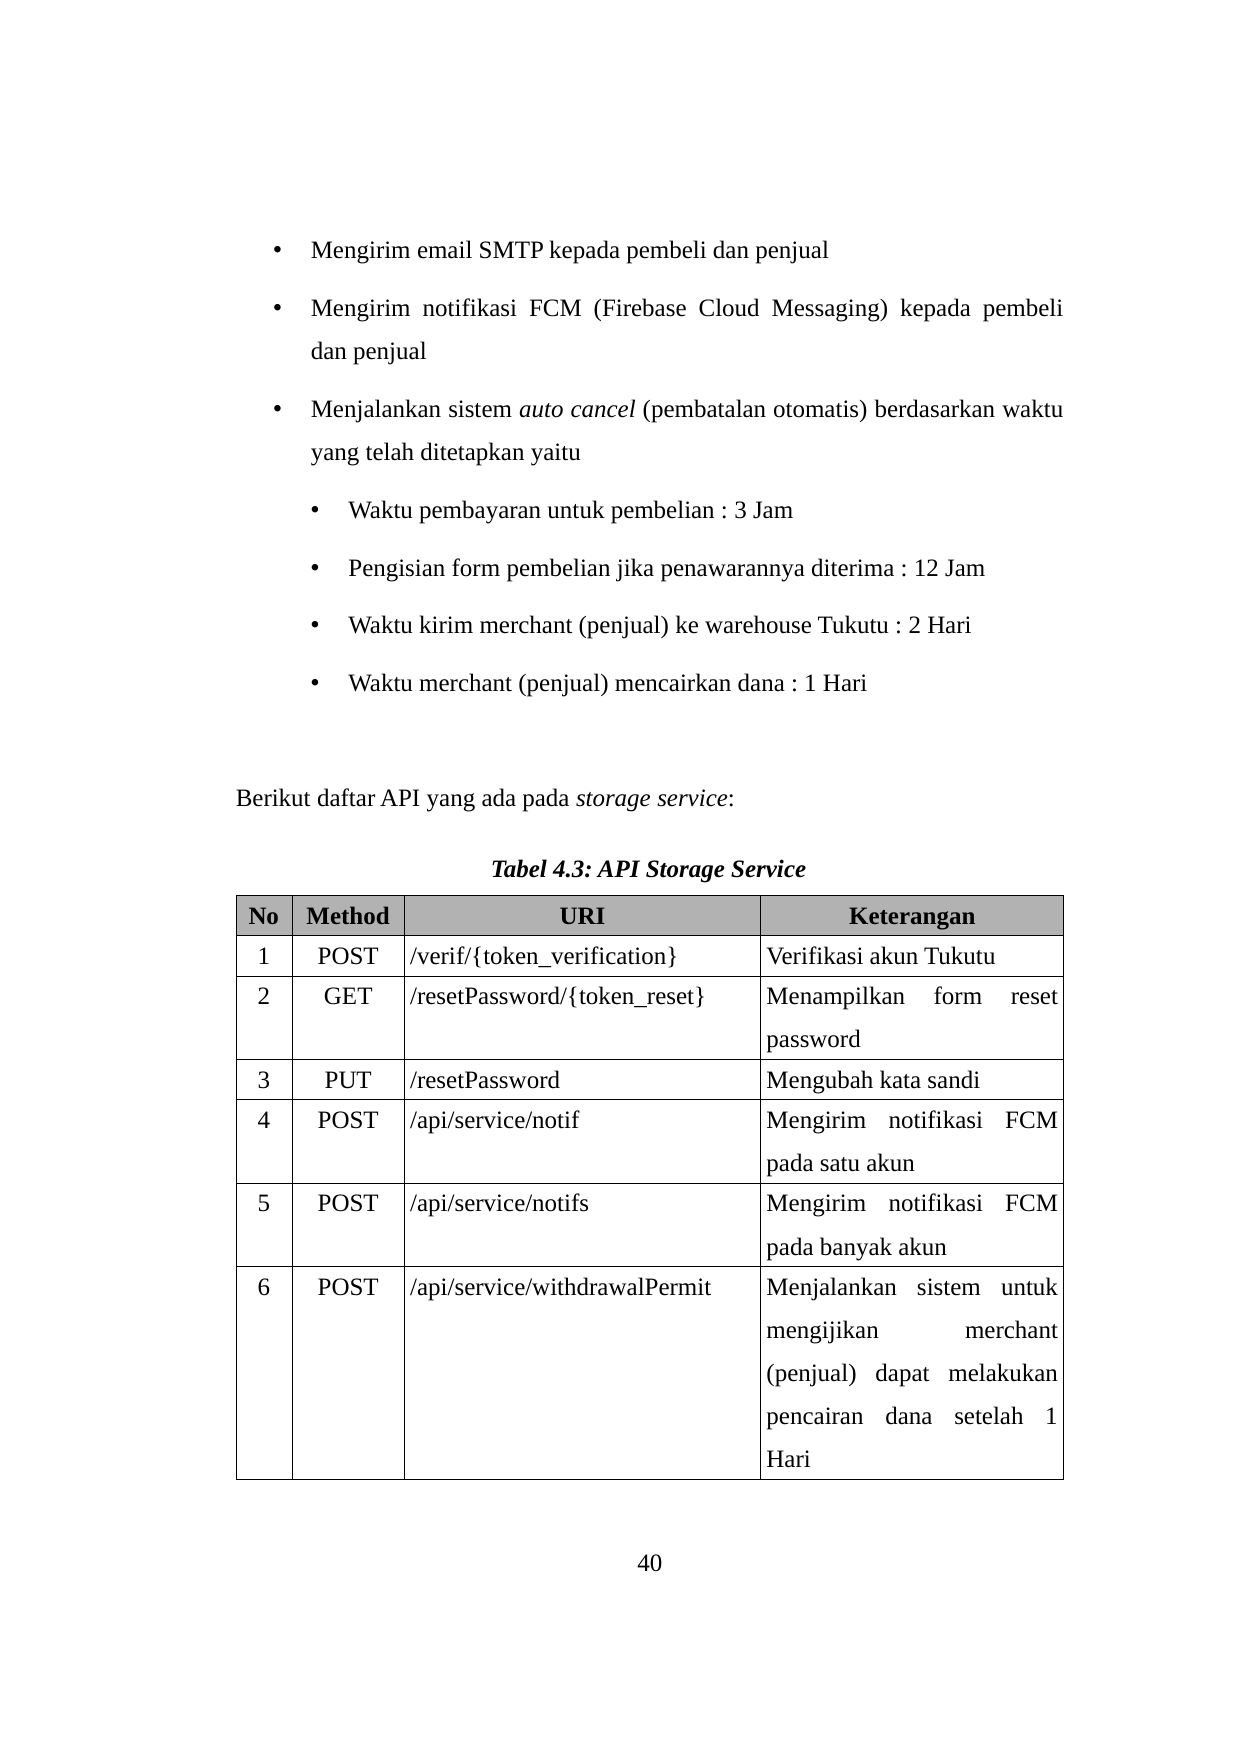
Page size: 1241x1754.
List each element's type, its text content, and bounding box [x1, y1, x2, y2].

list Waktu merchant (penjual) mencairkan dana : 1 Hari [311, 668, 1063, 697]
list Mengirim email SMTP kepada pembeli dan penjual [273, 236, 1063, 264]
table_cell 5 [237, 1184, 292, 1266]
table_cell GET [293, 977, 404, 1059]
table_cell POST [293, 1184, 404, 1266]
table_cell Mengirim notifikasi FCM pada satu akun [761, 1100, 1063, 1183]
table_header Method [293, 896, 404, 935]
text Tabel 4.3: API Storage Service [236, 854, 1063, 882]
table_cell 4 [237, 1100, 292, 1183]
table_cell 3 [237, 1060, 292, 1099]
table_cell /api/service/notifs [405, 1184, 760, 1266]
table_cell /resetPassword [405, 1060, 760, 1099]
table_cell PUT [293, 1060, 404, 1099]
table_cell POST [293, 936, 404, 976]
table_cell /verif/{token_verification} [405, 936, 760, 976]
table_header No [237, 896, 292, 935]
table_cell 1 [237, 936, 292, 976]
list Pengisian form pembelian jika penawarannya diterima : 12 Jam [311, 553, 1063, 581]
table_cell Verifikasi akun Tukutu [761, 936, 1063, 976]
table_cell Menampilkan form reset password [761, 977, 1063, 1059]
table_cell Menjalankan sistem untuk mengijikan merchant (penjual) dapat melakukan pencairan dana setelah 1 Hari [761, 1267, 1063, 1479]
list Menjalankan sistem auto cancel (pembatalan otomatis) berdasarkan waktu yang telah ditetapkan yaitu [273, 394, 1063, 466]
table_cell /api/service/notif [405, 1100, 760, 1183]
table_cell POST [293, 1100, 404, 1183]
list Waktu pembayaran untuk pembelian : 3 Jam [311, 495, 1063, 524]
table_cell 6 [237, 1267, 292, 1479]
table_header URI [405, 896, 760, 935]
list Waktu kirim merchant (penjual) ke warehouse Tukutu : 2 Hari [311, 610, 1063, 639]
table_cell Mengirim notifikasi FCM pada banyak akun [761, 1184, 1063, 1266]
table_header Keterangan [761, 896, 1063, 935]
table_cell 2 [237, 977, 292, 1059]
table_cell /api/service/withdrawalPermit [405, 1267, 760, 1479]
text Berikut daftar API yang ada pada storage service: [236, 783, 1063, 812]
table_cell Mengubah kata sandi [761, 1060, 1063, 1099]
table_cell /resetPassword/{token_reset} [405, 977, 760, 1059]
table_cell POST [293, 1267, 404, 1479]
list Mengirim notifikasi FCM (Firebase Cloud Messaging) kepada pembeli dan penjual [273, 293, 1063, 365]
